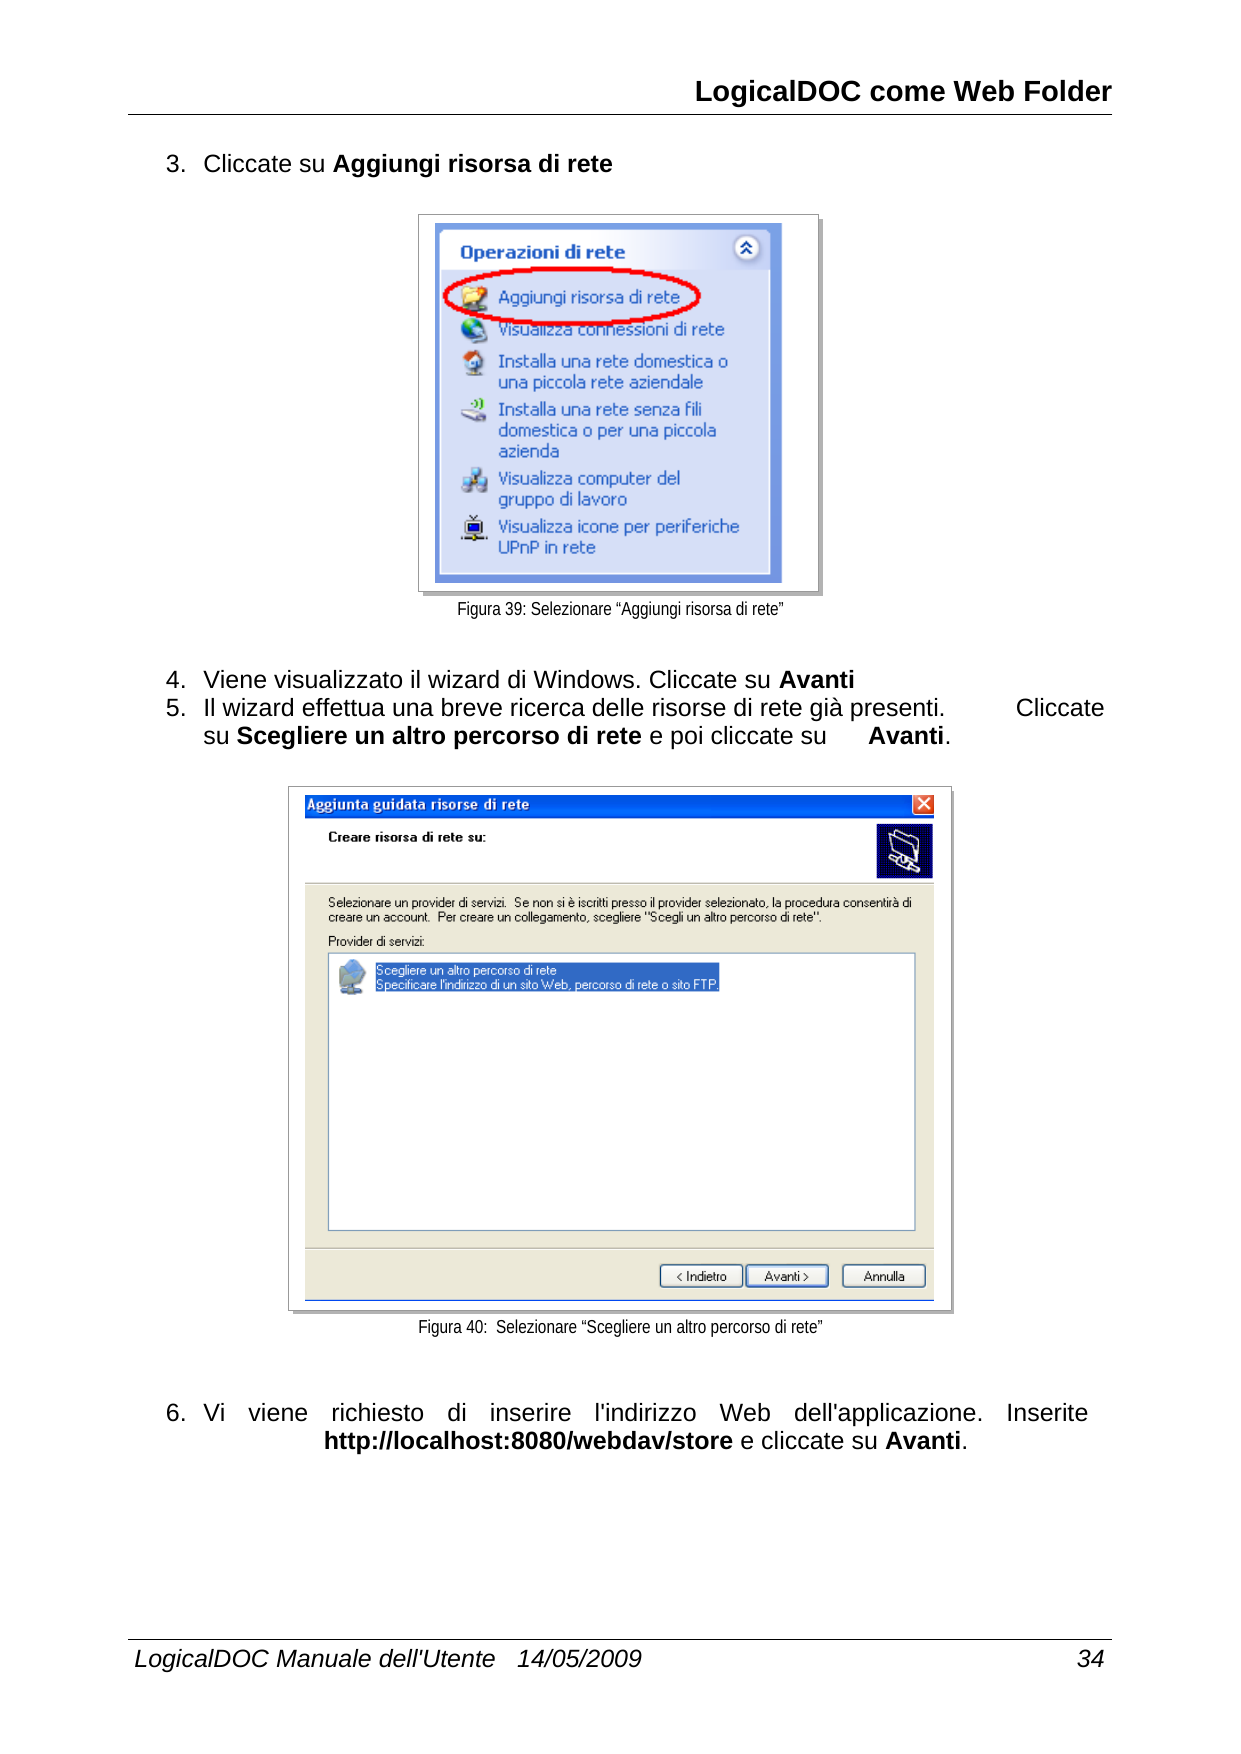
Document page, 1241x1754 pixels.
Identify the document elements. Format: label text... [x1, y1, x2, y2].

text Figura 39: Selezionare “Aggiungi risorsa di rete” [418, 592, 822, 619]
list Viene visualizzato il wizard di Windows. Cliccate su Avanti [166, 666, 1112, 694]
text Figura 40: Selezionare “Scegliere un altro percorso di rete” [288, 1311, 952, 1337]
list Vi viene richiesto di inserire l'indirizzo Web dell'applicazione. Inserite http://localhost:8080/webdav/store e cliccate su Avanti. [166, 1399, 1112, 1455]
list Il wizard effettua una breve ricerca delle risorse di rete già presenti. Cliccate su Scegliere un altro percorso di rete e poi cliccate su Avanti. [166, 694, 1112, 750]
list Cliccate su Aggiungi risorsa di rete [166, 150, 1112, 178]
picture [305, 795, 934, 1301]
